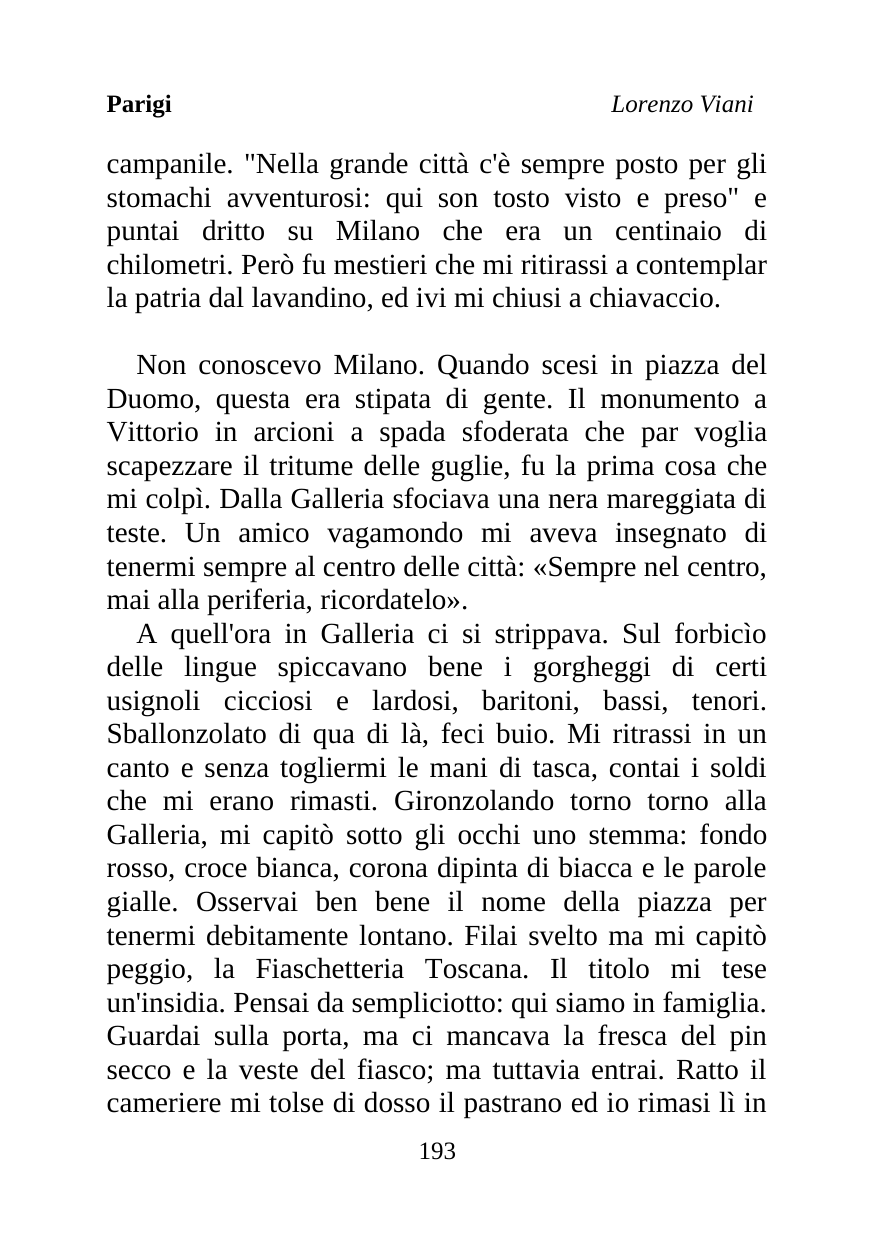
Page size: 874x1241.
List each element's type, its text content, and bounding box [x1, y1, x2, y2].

text Non conoscevo Milano. Quando scesi in piazza del Duomo, questa era stipata di gente. Il monumento a Vittorio in arcioni a spada sfoderata che par voglia scapezzare il tritume delle guglie, fu la prima cosa che mi colpì. Dalla Galleria sfociava una nera mareggiata di teste. Un amico vagamondo mi aveva insegnato di tenermi sempre al centro delle città: «Sempre nel centro, mai alla periferia, ricordatelo». [106, 347, 768, 616]
text campanile. "Nella grande città c'è sempre posto per gli stomachi avventurosi: qui son tosto visto e preso" e puntai dritto su Milano che era un centinaio di chilometri. Però fu mestieri che mi ritirassi a contemplar la patria dal lavandino, ed ivi mi chiusi a chiavaccio. [106, 146, 768, 314]
text A quell'ora in Galleria ci si strippava. Sul forbicìo delle lingue spiccavano bene i gorgheggi di certi usignoli cicciosi e lardosi, baritoni, bassi, tenori. Sballonzolato di qua di là, feci buio. Mi ritrassi in un canto e senza togliermi le mani di tasca, contai i soldi che mi erano rimasti. Gironzolando torno torno alla Galleria, mi capitò sotto gli occhi uno stemma: fondo rosso, croce bianca, corona dipinta di biacca e le parole gialle. Osservai ben bene il nome della piazza per tenermi debitamente lontano. Filai svelto ma mi capitò peggio, la Fiaschetteria Toscana. Il titolo mi tese un'insidia. Pensai da sempliciotto: qui siamo in famiglia. Guardai sulla porta, ma ci mancava la fresca del pin secco e la veste del fiasco; ma tuttavia entrai. Ratto il cameriere mi tolse di dosso il pastrano ed io rimasi lì in [106, 616, 768, 1119]
